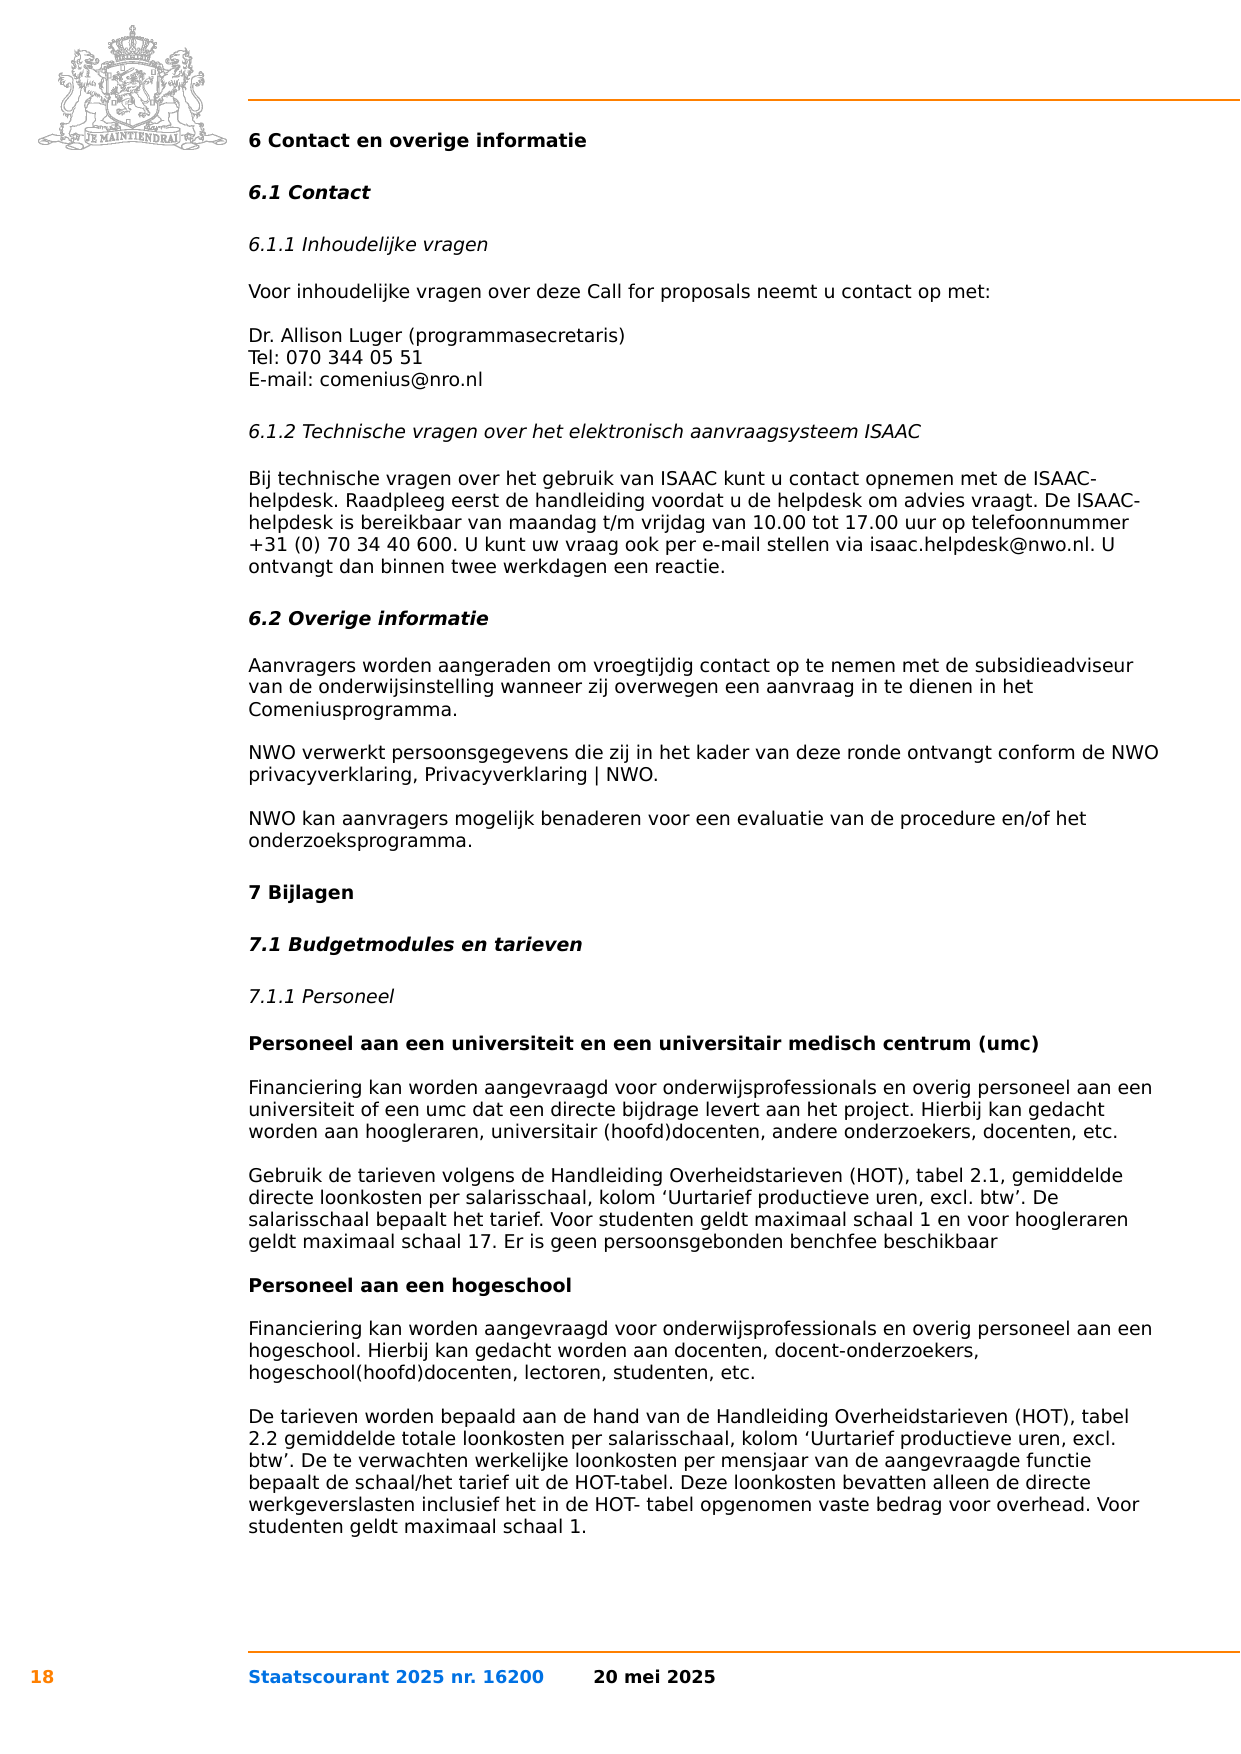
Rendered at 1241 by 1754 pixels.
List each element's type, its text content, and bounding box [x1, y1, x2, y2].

picture [38, 25, 227, 150]
text De tarieven worden bepaald aan de hand van de Handleiding Overheidstarieven (HOT), tabel 2.2 gemiddelde totale loonkosten per salarisschaal, kolom ‘Uurtarief productieve uren, excl. btw’. De te verwachten werkelijke loonkosten per mensjaar van de aangevraagde functie bepaalt de schaal/het tarief uit de HOT-tabel. Deze loonkosten bevatten alleen de directe werkgeverslasten inclusief het in de HOT- tabel opgenomen vaste bedrag voor overhead. Voor studenten geldt maximaal schaal 1. [248, 1406, 1163, 1538]
text Dr. Allison Luger (programmasecretaris) [248, 325, 1163, 347]
subtitle 7 Bijlagen [248, 882, 1163, 904]
subtitle Personeel aan een hogeschool [248, 1274, 1163, 1296]
text Gebruik de tarieven volgens de Handleiding Overheidstarieven (HOT), tabel 2.1, gemiddelde directe loonkosten per salarisschaal, kolom ‘Uurtarief productieve uren, excl. btw’. De salarisschaal bepaalt het tarief. Voor studenten geldt maximaal schaal 1 en voor hoogleraren geldt maximaal schaal 17. Er is geen persoonsgebonden benchfee beschikbaar [248, 1165, 1163, 1253]
subtitle 6.1.1 Inhoudelijke vragen [248, 234, 1163, 256]
subtitle Personeel aan een universiteit en een universitair medisch centrum (umc) [248, 1033, 1163, 1055]
text Voor inhoudelijke vragen over deze Call for proposals neemt u contact op met: [248, 281, 1163, 303]
text Financiering kan worden aangevraagd voor onderwijsprofessionals en overig personeel aan een universiteit of een umc dat een directe bijdrage levert aan het project. Hierbij kan gedacht worden aan hoogleraren, universitair (hoofd)docenten, andere onderzoekers, docenten, etc. [248, 1077, 1163, 1143]
text Bij technische vragen over het gebruik van ISAAC kunt u contact opnemen met de ISAAC-helpdesk. Raadpleeg eerst de handleiding voordat u de helpdesk om advies vraagt. De ISAAC-helpdesk is bereikbaar van maandag t/m vrijdag van 10.00 tot 17.00 uur op telefoonnummer +31 (0) 70 34 40 600. U kunt uw vraag ook per e-mail stellen via isaac.helpdesk@nwo.nl. U ontvangt dan binnen twee werkdagen een reactie. [248, 468, 1163, 577]
subtitle 6.1 Contact [248, 182, 1163, 204]
text Financiering kan worden aangevraagd voor onderwijsprofessionals en overig personeel aan een hogeschool. Hierbij kan gedacht worden aan docenten, docent-onderzoekers, hogeschool(hoofd)docenten, lectoren, studenten, etc. [248, 1318, 1163, 1384]
subtitle 6.2 Overige informatie [248, 607, 1163, 629]
text E-mail: comenius@nro.nl [248, 369, 1163, 391]
subtitle 6.1.2 Technische vragen over het elektronisch aanvraagsysteem ISAAC [248, 421, 1163, 443]
text Aanvragers worden aangeraden om vroegtijdig contact op te nemen met de subsidieadviseur van de onderwijsinstelling wanneer zij overwegen een aanvraag in te dienen in het Comeniusprogramma. [248, 654, 1163, 720]
text NWO kan aanvragers mogelijk benaderen voor een evaluatie van de procedure en/of het onderzoeksprogramma. [248, 808, 1163, 852]
text Tel: 070 344 05 51 [248, 347, 1163, 369]
subtitle 7.1 Budgetmodules en tarieven [248, 934, 1163, 956]
text NWO verwerkt persoonsgegevens die zij in het kader van deze ronde ontvangt conform de NWO privacyverklaring, Privacyverklaring | NWO. [248, 742, 1163, 786]
subtitle 7.1.1 Personeel [248, 986, 1163, 1008]
subtitle 6 Contact en overige informatie [248, 130, 1163, 152]
